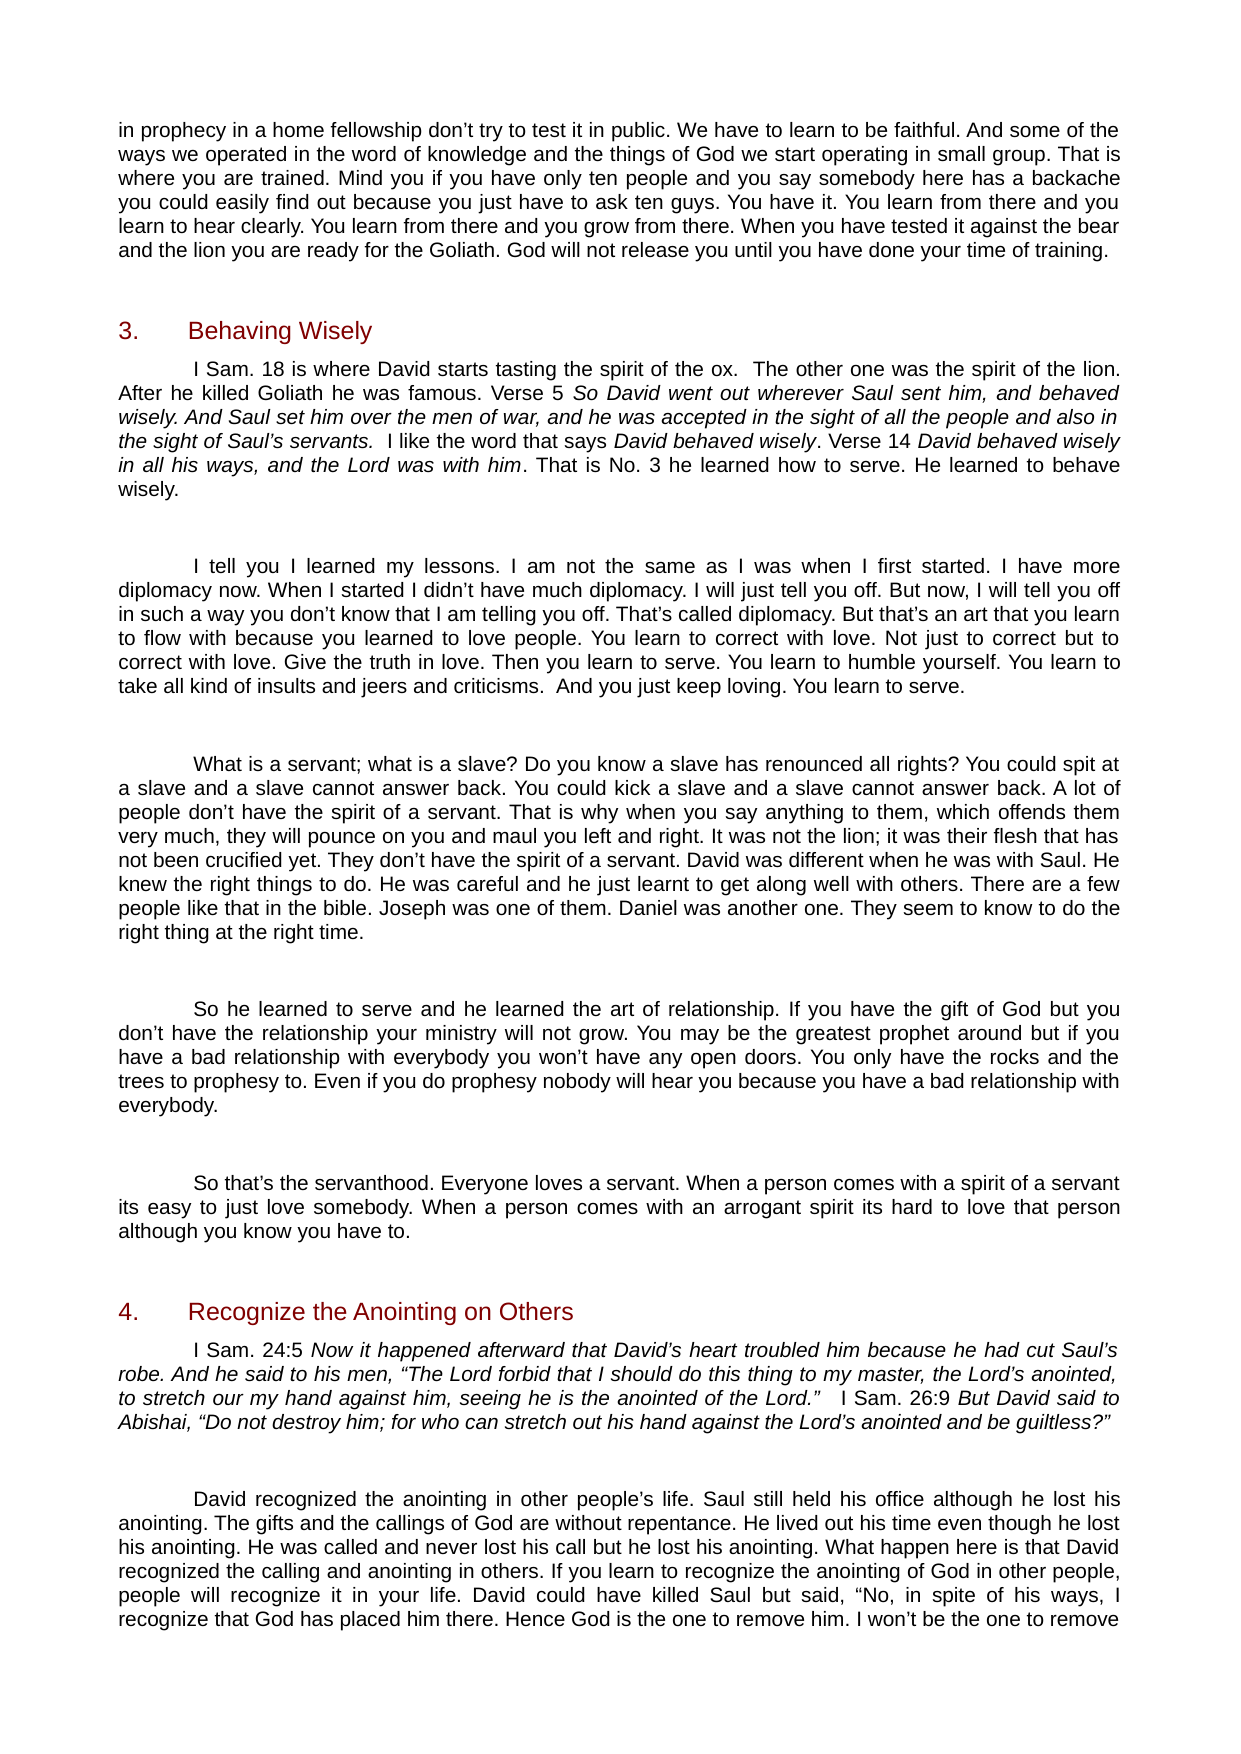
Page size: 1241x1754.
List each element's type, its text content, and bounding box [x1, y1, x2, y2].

text So that’s the servanthood. Everyone loves a servant. When a person comes with a spirit of a servant its easy to just love somebody. When a person comes with an arrogant spirit its hard to love that person although you know you have to. [118, 1171, 1122, 1243]
text I tell you I learned my lessons. I am not the same as I was when I first started. I have more diplomacy now. When I started I didn’t have much diplomacy. I will just tell you off. But now, I will tell you off in such a way you don’t know that I am telling you off. That’s called diplomacy. But that’s an art that you learn to flow with because you learned to love people. You learn to correct with love. Not just to correct but to correct with love. Give the truth in love. Then you learn to serve. You learn to humble yourself. You learn to take all kind of insults and jeers and criticisms. And you just keep loving. You learn to serve. [118, 554, 1122, 698]
text in prophecy in a home fellowship don’t try to test it in public. We have to learn to be faithful. And some of the ways we operated in the word of knowledge and the things of God we start operating in small group. That is where you are trained. Mind you if you have only ten people and you say somebody here has a backache you could easily find out because you just have to ask ten guys. You have it. You learn from there and you learn to hear clearly. You learn from there and you grow from there. When you have tested it against the bear and the lion you are ready for the Goliath. God will not release you until you have done your time of training. [118, 118, 1122, 262]
text I Sam. 24:5 Now it happened afterward that David’s heart troubled him because he had cut Saul’s robe. And he said to his men, “The Lord forbid that I should do this thing to my master, the Lord’s anointed, to stretch our my hand against him, seeing he is the anointed of the Lord.” I Sam. 26:9 But David said to Abishai, “Do not destroy him; for who can stretch out his hand against the Lord’s anointed and be guiltless?” [118, 1338, 1122, 1433]
text David recognized the anointing in other people’s life. Saul still held his office although he lost his anointing. The gifts and the callings of God are without repentance. He lived out his time even though he lost his anointing. He was called and never lost his call but he lost his anointing. What happen here is that David recognized the calling and anointing in others. If you learn to recognize the anointing of God in other people, people will recognize it in your life. David could have killed Saul but said, “No, in spite of his ways, I recognize that God has placed him there. Hence God is the one to remove him. I won’t be the one to remove [118, 1487, 1122, 1631]
text 4. Recognize the Anointing on Others [118, 1296, 1122, 1325]
text I Sam. 18 is where David starts tasting the spirit of the ox. The other one was the spirit of the lion. After he killed Goliath he was famous. Verse 5 So David went out wherever Saul sent him, and behaved wisely. And Saul set him over the men of war, and he was accepted in the sight of all the people and also in the sight of Saul’s servants. I like the word that says David behaved wisely. Verse 14 David behaved wisely in all his ways, and the Lord was with him. That is No. 3 he learned how to serve. He learned to behave wisely. [118, 357, 1122, 501]
text So he learned to serve and he learned the art of relationship. If you have the gift of God but you don’t have the relationship your ministry will not grow. You may be the greatest prophet around but if you have a bad relationship with everybody you won’t have any open doors. You only have the rocks and the trees to prophesy to. Even if you do prophesy nobody will hear you because you have a bad relationship with everybody. [118, 997, 1122, 1117]
text 3. Behaving Wisely [118, 316, 1122, 344]
text What is a servant; what is a slave? Do you know a slave has renounced all rights? You could spit at a slave and a slave cannot answer back. You could kick a slave and a slave cannot answer back. A lot of people don’t have the spirit of a servant. That is why when you say anything to them, which offends them very much, they will pounce on you and maul you left and right. It was not the lion; it was their flesh that has not been crucified yet. They don’t have the spirit of a servant. David was different when he was with Saul. He knew the right things to do. He was careful and he just learnt to get along well with others. There are a few people like that in the bible. Joseph was one of them. Daniel was another one. They seem to know to do the right thing at the right time. [118, 752, 1122, 943]
